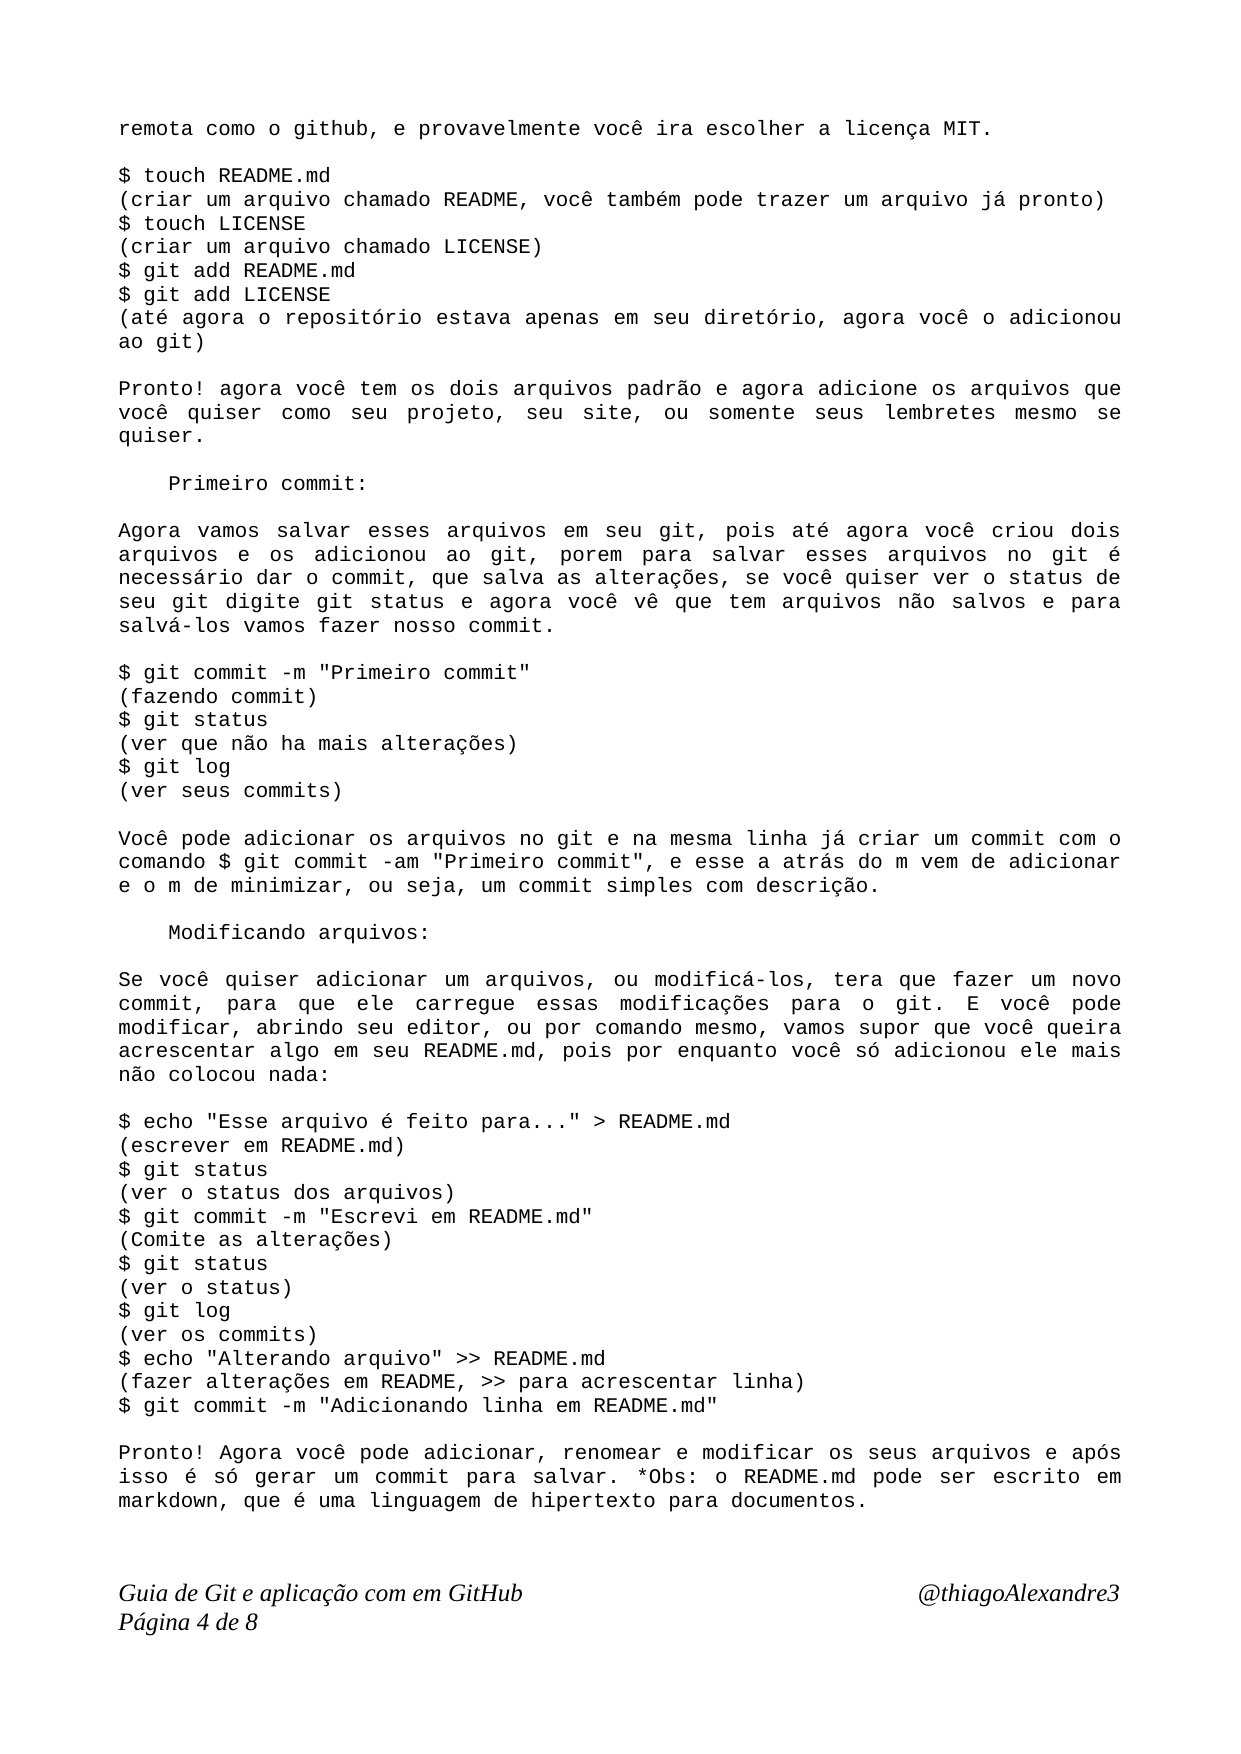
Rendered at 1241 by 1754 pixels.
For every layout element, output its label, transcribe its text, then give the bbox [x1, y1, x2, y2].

text (ver o status) [118, 1277, 1122, 1300]
text Pronto! agora você tem os dois arquivos padrão e agora adicione os arquivos que você quiser como seu projeto, seu site, ou somente seus lembretes mesmo se quiser. [118, 378, 1122, 449]
text (ver que não ha mais alterações) [118, 733, 1122, 757]
text (ver seus commits) [118, 780, 1122, 804]
text Agora vamos salvar esses arquivos em seu git, pois até agora você criou dois arquivos e os adicionou ao git, porem para salvar esses arquivos no git é necessário dar o commit, que salva as alterações, se você quiser ver o status de seu git digite git status e agora você vê que tem arquivos não salvos e para salvá-los vamos fazer nosso commit. [118, 520, 1122, 638]
text Você pode adicionar os arquivos no git e na mesma linha já criar um commit com o comando $ git commit -am "Primeiro commit", e esse a atrás do m vem de adicionar e o m de minimizar, ou seja, um commit simples com descrição. [118, 827, 1122, 898]
text $ git status [118, 1253, 1122, 1277]
text $ git add README.md [118, 260, 1122, 284]
text Pronto! Agora você pode adicionar, renomear e modificar os seus arquivos e após isso é só gerar um commit para salvar. *Obs: o README.md pode ser escrito em markdown, que é uma linguagem de hipertexto para documentos. [118, 1442, 1122, 1513]
text Modificando arquivos: [118, 922, 1122, 946]
text $ git add LICENSE [118, 284, 1122, 307]
text (fazendo commit) [118, 686, 1122, 709]
text remota como o github, e provavelmente você ira escolher a licença MIT. [118, 118, 1122, 142]
text (ver o status dos arquivos) [118, 1182, 1122, 1206]
text $ touch LICENSE [118, 213, 1122, 236]
text $ git log [118, 1300, 1122, 1324]
text $ git status [118, 709, 1122, 733]
text $ git commit -m "Adicionando linha em README.md" [118, 1395, 1122, 1419]
text (até agora o repositório estava apenas em seu diretório, agora você o adicionou ao git) [118, 307, 1122, 354]
text (ver os commits) [118, 1324, 1122, 1348]
text $ echo "Esse arquivo é feito para..." > README.md [118, 1111, 1122, 1135]
text $ echo "Alterando arquivo" >> README.md [118, 1348, 1122, 1371]
text (criar um arquivo chamado README, você também pode trazer um arquivo já pronto) [118, 189, 1122, 213]
text $ git log [118, 757, 1122, 780]
text Primeiro commit: [118, 473, 1122, 496]
text (fazer alterações em README, >> para acrescentar linha) [118, 1371, 1122, 1395]
text (criar um arquivo chamado LICENSE) [118, 236, 1122, 260]
text (Comite as alterações) [118, 1229, 1122, 1253]
text Se você quiser adicionar um arquivos, ou modificá-los, tera que fazer um novo commit, para que ele carregue essas modificações para o git. E você pode modificar, abrindo seu editor, ou por comando mesmo, vamos supor que você queira acrescentar algo em seu README.md, pois por enquanto você só adicionou ele mais não colocou nada: [118, 969, 1122, 1088]
text $ git commit -m "Escrevi em README.md" [118, 1206, 1122, 1229]
text $ touch README.md [118, 165, 1122, 189]
text $ git status [118, 1158, 1122, 1182]
text (escrever em README.md) [118, 1135, 1122, 1158]
text $ git commit -m "Primeiro commit" [118, 662, 1122, 686]
